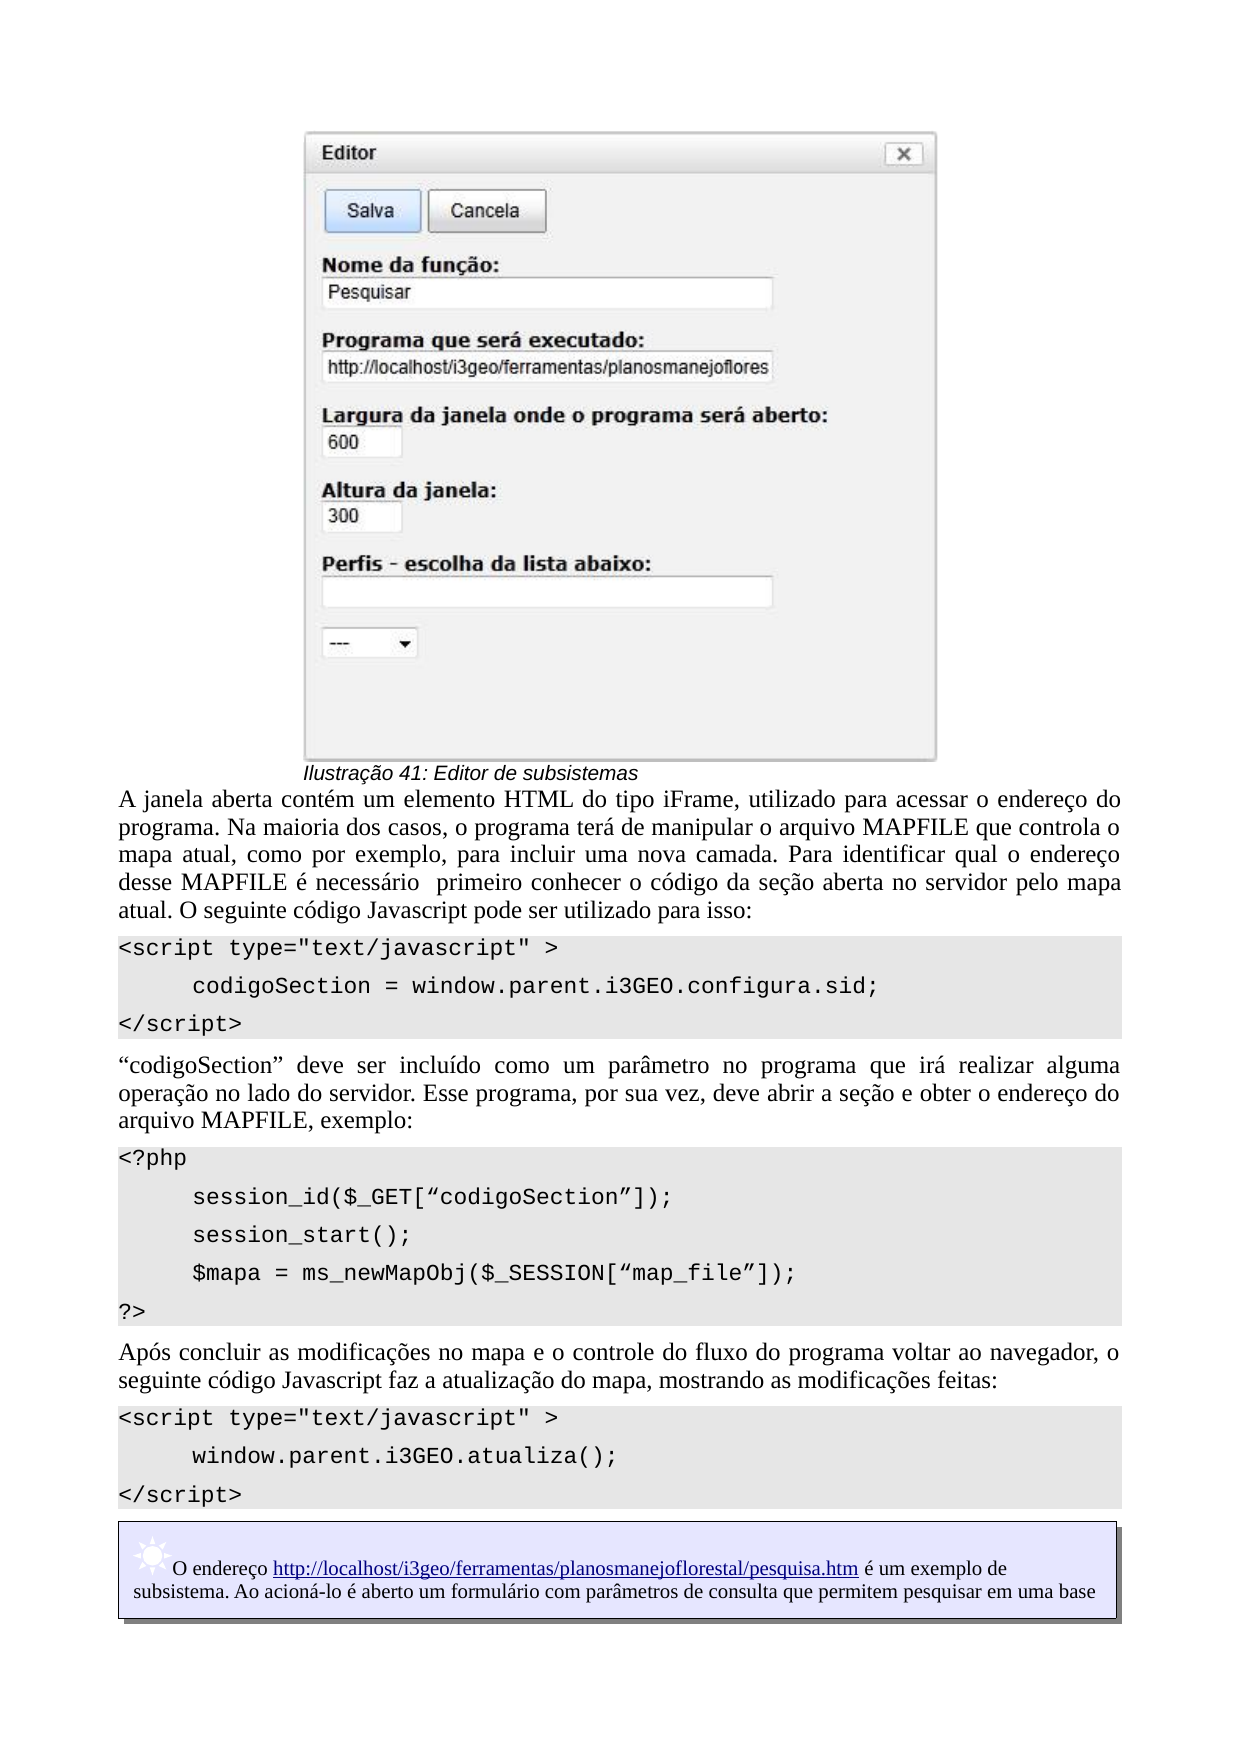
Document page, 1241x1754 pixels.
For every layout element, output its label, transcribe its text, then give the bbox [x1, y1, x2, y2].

text <?php [118, 1147, 1122, 1173]
text <script type="text/javascript" > [118, 936, 1122, 962]
text ?> [118, 1300, 1122, 1326]
picture [149, 1536, 156, 1545]
text Após concluir as modificações no mapa e o controle do fluxo do programa voltar ao navegador, o seguinte código Javascript faz a atualização do mapa, mostrando as modificações feitas: [118, 1338, 1122, 1394]
text $mapa = ms_newMapObj($_SESSION[“map_file”]); [118, 1262, 1122, 1288]
text <script type="text/javascript" > [118, 1406, 1122, 1432]
text codigoSection = window.parent.i3GEO.configura.sid; [118, 974, 1122, 1000]
text session_id($_GET[“codigoSection”]); [118, 1185, 1122, 1211]
text Ilustração 41: Editor de subsistemas [303, 762, 937, 785]
picture [138, 1541, 167, 1570]
text “codigoSection” deve ser incluído como um parâmetro no programa que irá realizar alguma operação no lado do servidor. Esse programa, por sua vez, deve abrir a seção e obter o endereço do arquivo MAPFILE, exemplo: [118, 1051, 1122, 1134]
text session_start(); [118, 1223, 1122, 1249]
picture [164, 1552, 173, 1559]
text window.parent.i3GEO.atualiza(); [118, 1445, 1122, 1471]
text O endereço http://localhost/i3geo/ferramentas/planosmanejoflorestal/pesquisa.htm é um exemplo de subsistema. Ao acioná-lo é aberto um formulário com parâmetros de consulta que permitem pesquisar em uma base [119, 1522, 1116, 1618]
picture [303, 130, 938, 762]
text A janela aberta contém um elemento HTML do tipo iFrame, utilizado para acessar o endereço do programa. Na maioria dos casos, o programa terá de manipular o arquivo MAPFILE que controla o mapa atual, como por exemplo, para incluir uma nova camada. Para identificar qual o endereço desse MAPFILE é necessário primeiro conhecer o código da seção aberta no servidor pelo mapa atual. O seguinte código Javascript pode ser utilizado para isso: [118, 118, 1122, 924]
picture [133, 1552, 141, 1559]
text </script> [118, 1013, 1122, 1039]
text </script> [118, 1483, 1122, 1509]
picture [149, 1567, 156, 1576]
